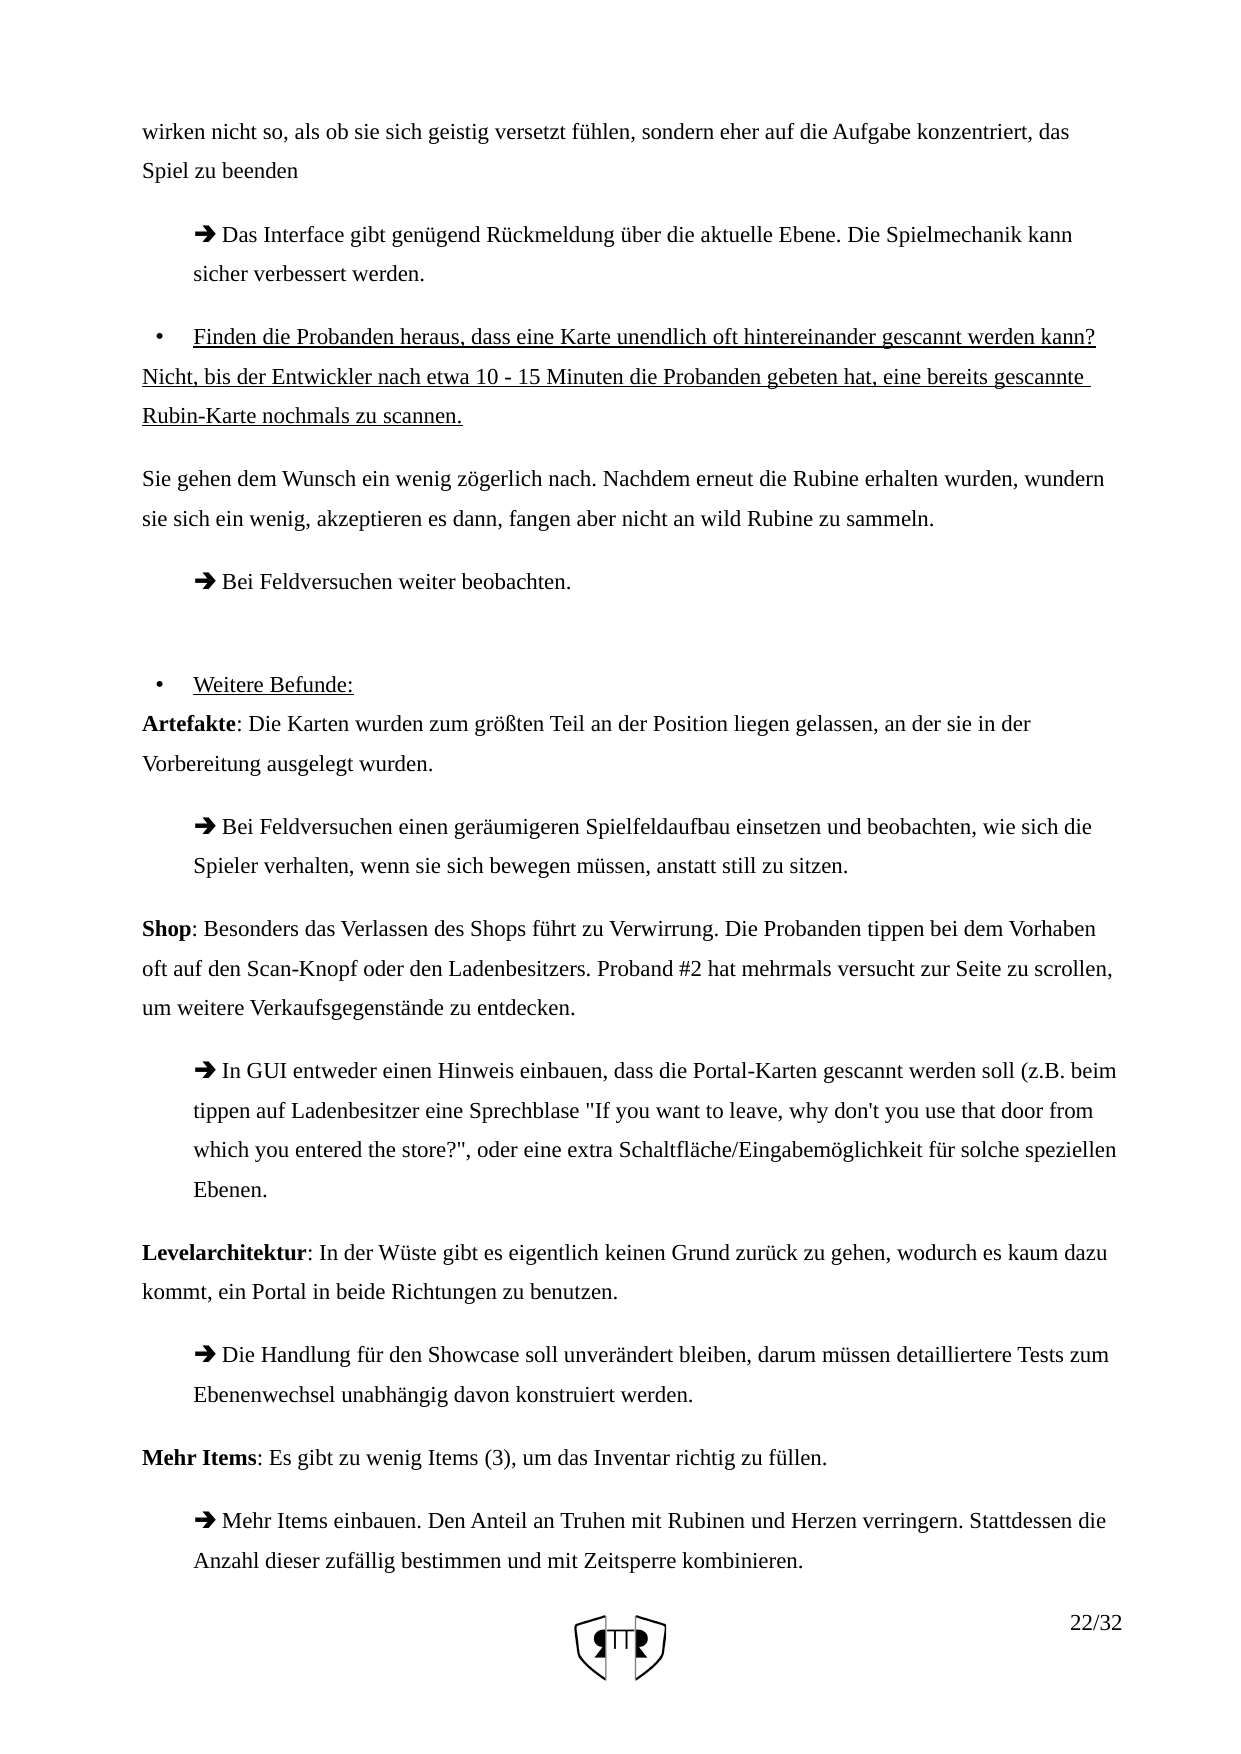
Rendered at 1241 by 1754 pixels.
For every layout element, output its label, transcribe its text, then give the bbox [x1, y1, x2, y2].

text  Das Interface gibt genügend Rückmeldung über die aktuelle Ebene. Die Spielmechanik kann sicher verbessert werden. [193, 221, 1122, 287]
text Shop: Besonders das Verlassen des Shops führt zu Verwirrung. Die Probanden tippen bei dem Vorhaben oft auf den Scan-Knopf oder den Ladenbesitzers. Proband #2 hat mehrmals versucht zur Seite zu scrollen, um weitere Verkaufsgegenstände zu entdecken. [142, 915, 1122, 1021]
text Artefakte: Die Karten wurden zum größten Teil an der Position liegen gelassen, an der sie in der Vorbereitung ausgelegt wurden. [142, 710, 1122, 776]
text Mehr Items: Es gibt zu wenig Items (3), um das Inventar richtig zu füllen. [142, 1444, 1122, 1471]
text  Mehr Items einbauen. Den Anteil an Truhen mit Rubinen und Herzen verringern. Stattdessen die Anzahl dieser zufällig bestimmen und mit Zeitsperre kombinieren. [193, 1507, 1122, 1573]
text  Die Handlung für den Showcase soll unverändert bleiben, darum müssen detailliertere Tests zum Ebenenwechsel unabhängig davon konstruiert werden. [193, 1342, 1122, 1407]
text  Bei Feldversuchen weiter beobachten. [193, 568, 1122, 594]
list Weitere Befunde: [156, 671, 1122, 697]
text wirken nicht so, als ob sie sich geistig versetzt fühlen, sondern eher auf die Aufgabe konzentriert, das Spiel zu beenden [142, 118, 1122, 184]
text Nicht, bis der Entwickler nach etwa 10 - 15 Minuten die Probanden gebeten hat, eine bereits gescannte Rubin-Karte nochmals zu scannen. [142, 363, 1122, 429]
text  In GUI entweder einen Hinweis einbauen, dass die Portal-Karten gescannt werden soll (z.B. beim tippen auf Ladenbesitzer eine Sprechblase "If you want to leave, why don't you use that door from which you entered the store?", oder eine extra Schaltfläche/Eingabemöglichkeit für solche speziellen Ebenen. [193, 1057, 1122, 1202]
text Sie gehen dem Wunsch ein wenig zögerlich nach. Nachdem erneut die Rubine erhalten wurden, wundern sie sich ein wenig, akzeptieren es dann, fangen aber nicht an wild Rubine zu sammeln. [142, 465, 1122, 531]
picture [574, 1615, 667, 1681]
text Levelarchitektur: In der Wüste gibt es eigentlich keinen Grund zurück zu gehen, wodurch es kaum dazu kommt, ein Portal in beide Richtungen zu benutzen. [142, 1239, 1122, 1305]
text  Bei Feldversuchen einen geräumigeren Spielfeldaufbau einsetzen und beobachten, wie sich die Spieler verhalten, wenn sie sich bewegen müssen, anstatt still zu sitzen. [193, 813, 1122, 878]
list Finden die Probanden heraus, dass eine Karte unendlich oft hintereinander gescannt werden kann? [156, 323, 1122, 350]
